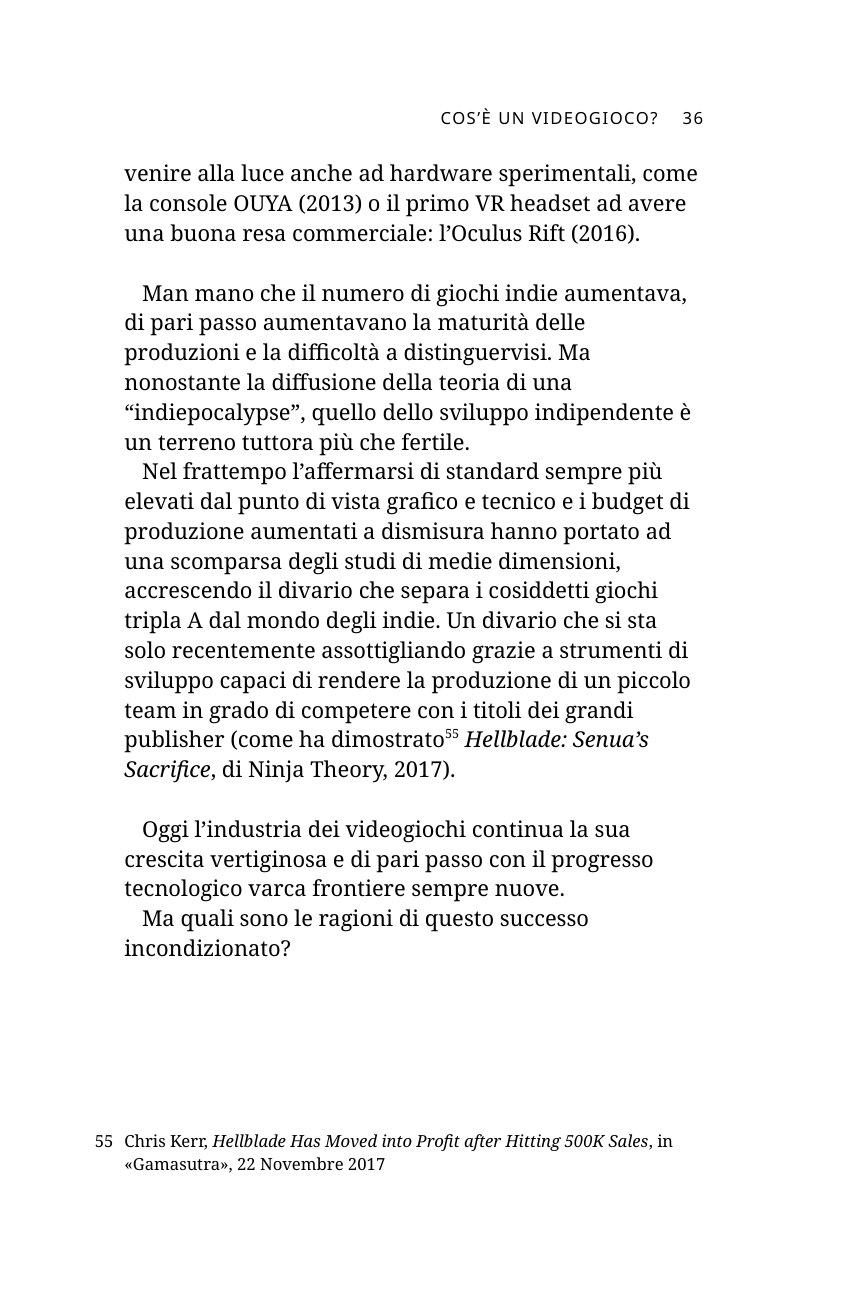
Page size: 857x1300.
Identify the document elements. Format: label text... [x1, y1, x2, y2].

text Ma quali sono le ragioni di questo successo incondizionato? [124, 903, 703, 963]
text Nel frattempo l’affermarsi di standard sempre più elevati dal punto di vista grafico e tecnico e i budget di produzione aumentati a dismisura hanno portato ad una scomparsa degli studi di medie dimensioni, accrescendo il divario che separa i cosiddetti giochi tripla A dal mondo degli indie. Un divario che si sta solo recentemente assottigliando grazie a strumenti di sviluppo capaci di rendere la produzione di un piccolo team in grado di competere con i titoli dei grandi publisher (come ha dimostrato Hellblade: Senua’s Sacrifice, di Ninja Theory, 2017). [124, 456, 703, 784]
text Man mano che il numero di giochi indie aumentava, di pari passo aumentavano la maturità delle produzioni e la difficoltà a distinguervisi. Ma nonostante la diffusione della teoria di una “indiepocalypse”, quello dello sviluppo indipendente è un terreno tuttora più che fertile. [124, 278, 703, 456]
text Chris Kerr, Hellblade Has Moved into Profit after Hitting 500K Sales, in «Gamasutra», 22 Novembre 2017 [94, 1130, 703, 1175]
text Oggi l’industria dei videogiochi continua la sua crescita vertiginosa e di pari passo con il progresso tecnologico varca frontiere sempre nuove. [124, 814, 703, 903]
text venire alla luce anche ad hardware sperimentali, come la console OUYA (2013) o il primo VR headset ad avere una buona resa commerciale: l’Oculus Rift (2016). [124, 158, 703, 248]
